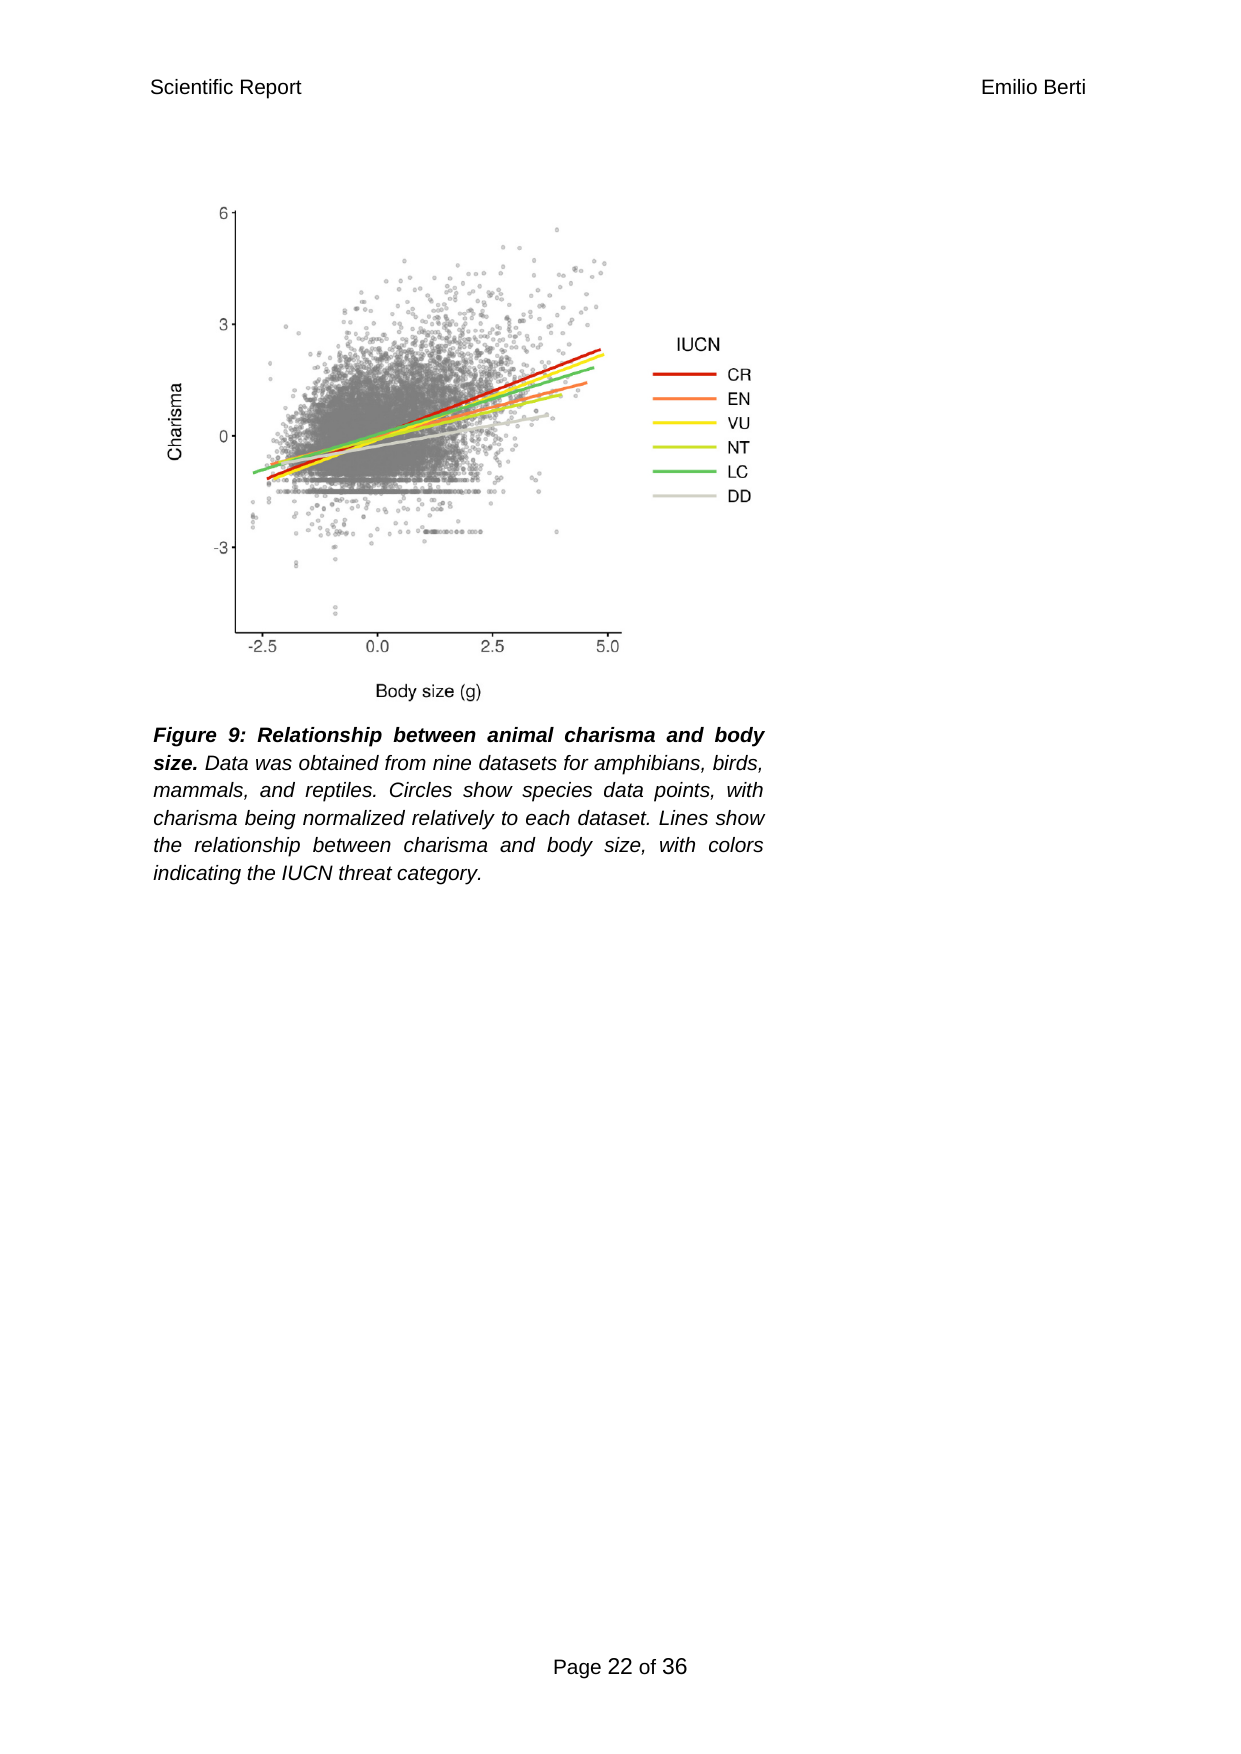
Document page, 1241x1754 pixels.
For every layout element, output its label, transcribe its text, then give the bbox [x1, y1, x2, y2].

text Figure 9: Relationship between animal charisma and body size. Data was obtained from nine datasets for amphibians, birds, mammals, and reptiles. Circles show species data points, with charisma being normalized relatively to each dataset. Lines show the relationship between charisma and body size, with colors indicating the IUCN threat category. [153, 708, 765, 885]
picture [153, 182, 765, 708]
